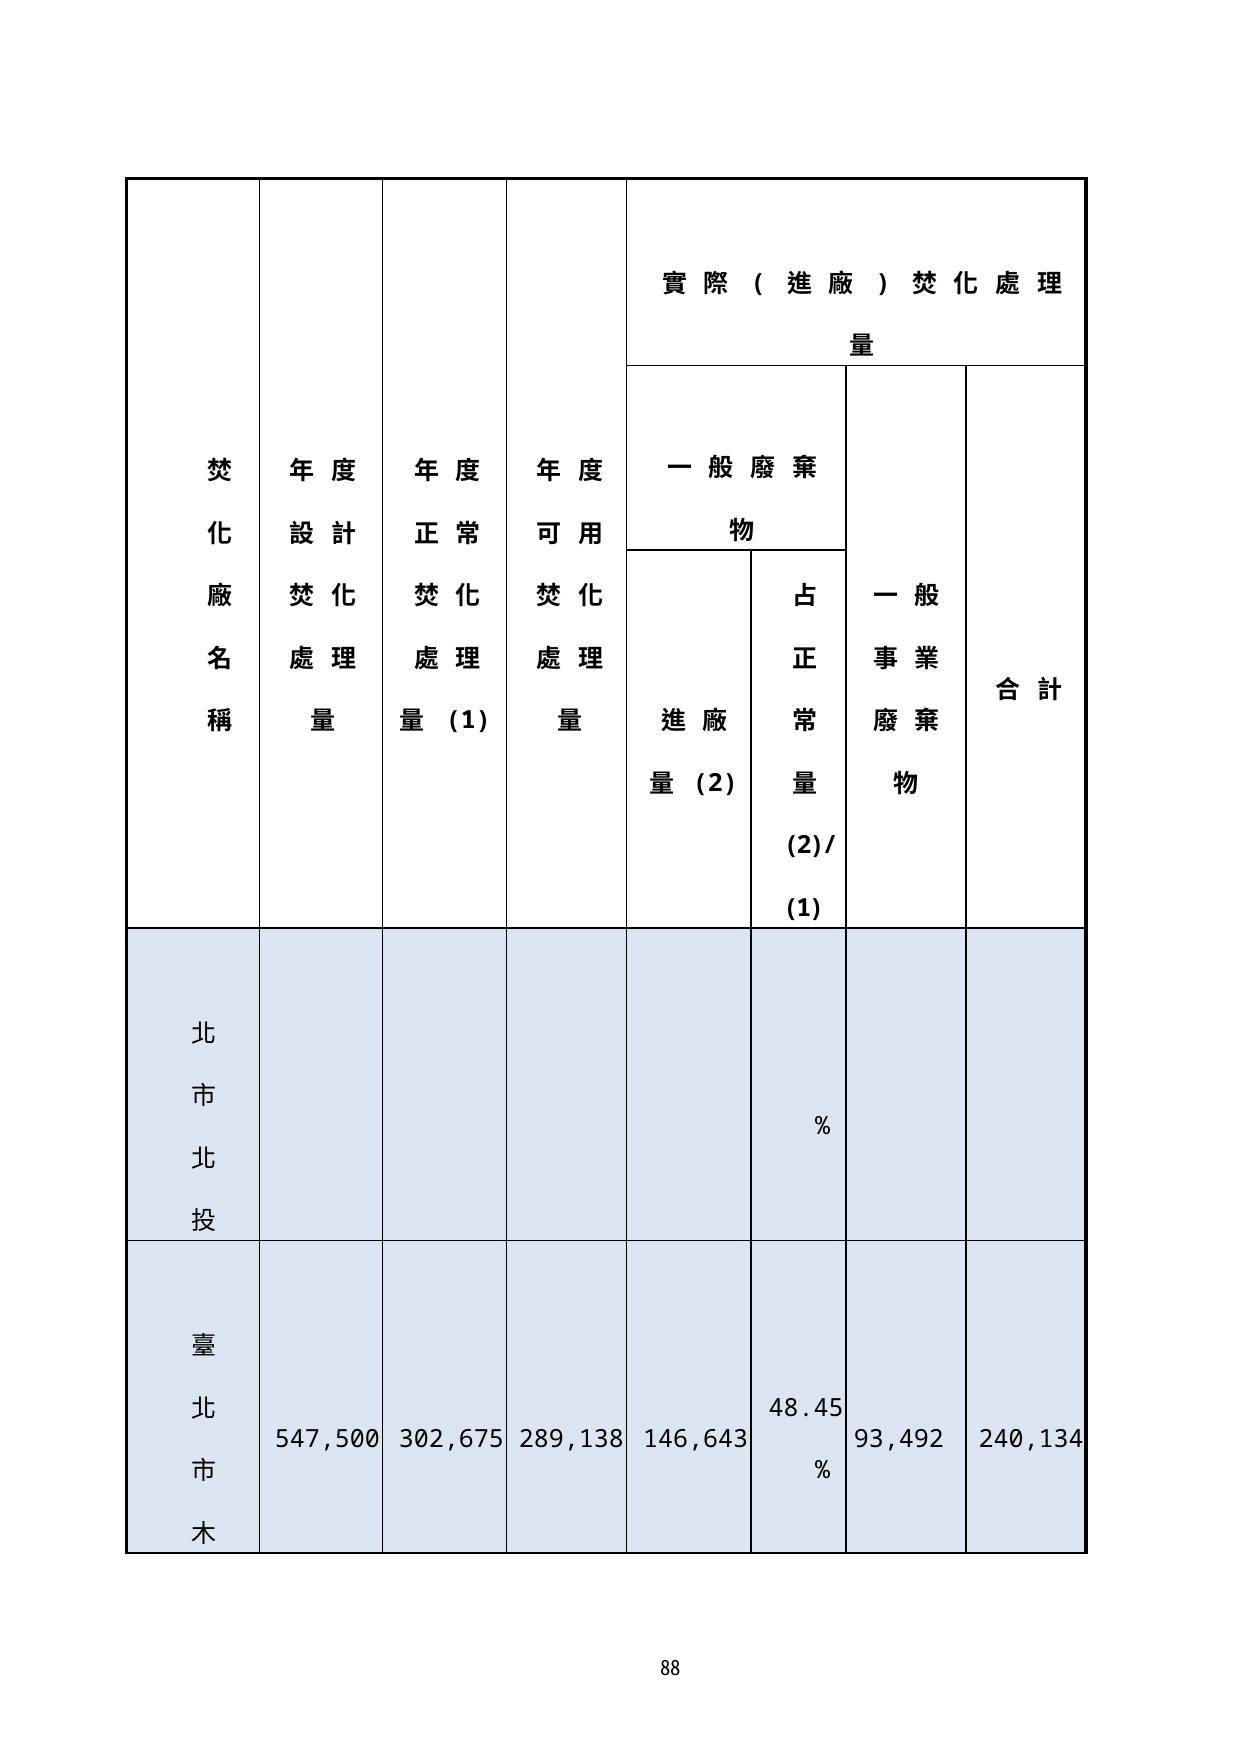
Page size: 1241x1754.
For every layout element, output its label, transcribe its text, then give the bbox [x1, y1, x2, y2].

table_header 年度設計焚化處理量 [260, 180, 382, 927]
table_cell 臺北市木 [128, 1241, 259, 1552]
table_cell 547,500 [260, 1241, 382, 1552]
table_cell 進廠量(2) [627, 551, 750, 927]
table_cell [847, 929, 965, 1240]
table_header 實際(進廠)焚化處理量 [627, 180, 1084, 365]
table_cell 302,675 [383, 1241, 506, 1552]
table_cell 48.45% [752, 1241, 845, 1552]
table_cell [383, 929, 506, 1240]
table_cell [260, 929, 382, 1240]
table_cell 一般廢棄物 [627, 366, 845, 549]
table_header 年度可用焚化處理量 [507, 180, 626, 927]
table_cell 合計 [967, 366, 1084, 927]
table_header 年度正常焚化處理量(1) [383, 180, 506, 927]
table_cell [967, 929, 1084, 1240]
table_cell 一般事業廢棄物 [847, 366, 965, 927]
table_cell 240,134 [967, 1241, 1084, 1552]
table_cell 93,492 [847, 1241, 965, 1552]
table_cell 146,643 [627, 1241, 750, 1552]
table_cell 北市北投 [128, 929, 259, 1240]
table_cell [507, 929, 626, 1240]
table_header 焚化廠名稱 [128, 180, 259, 927]
table_cell 289,138 [507, 1241, 626, 1552]
table_cell % [752, 929, 845, 1240]
table_cell [627, 929, 750, 1240]
table_cell 占正常量(2)/(1) [752, 551, 845, 927]
